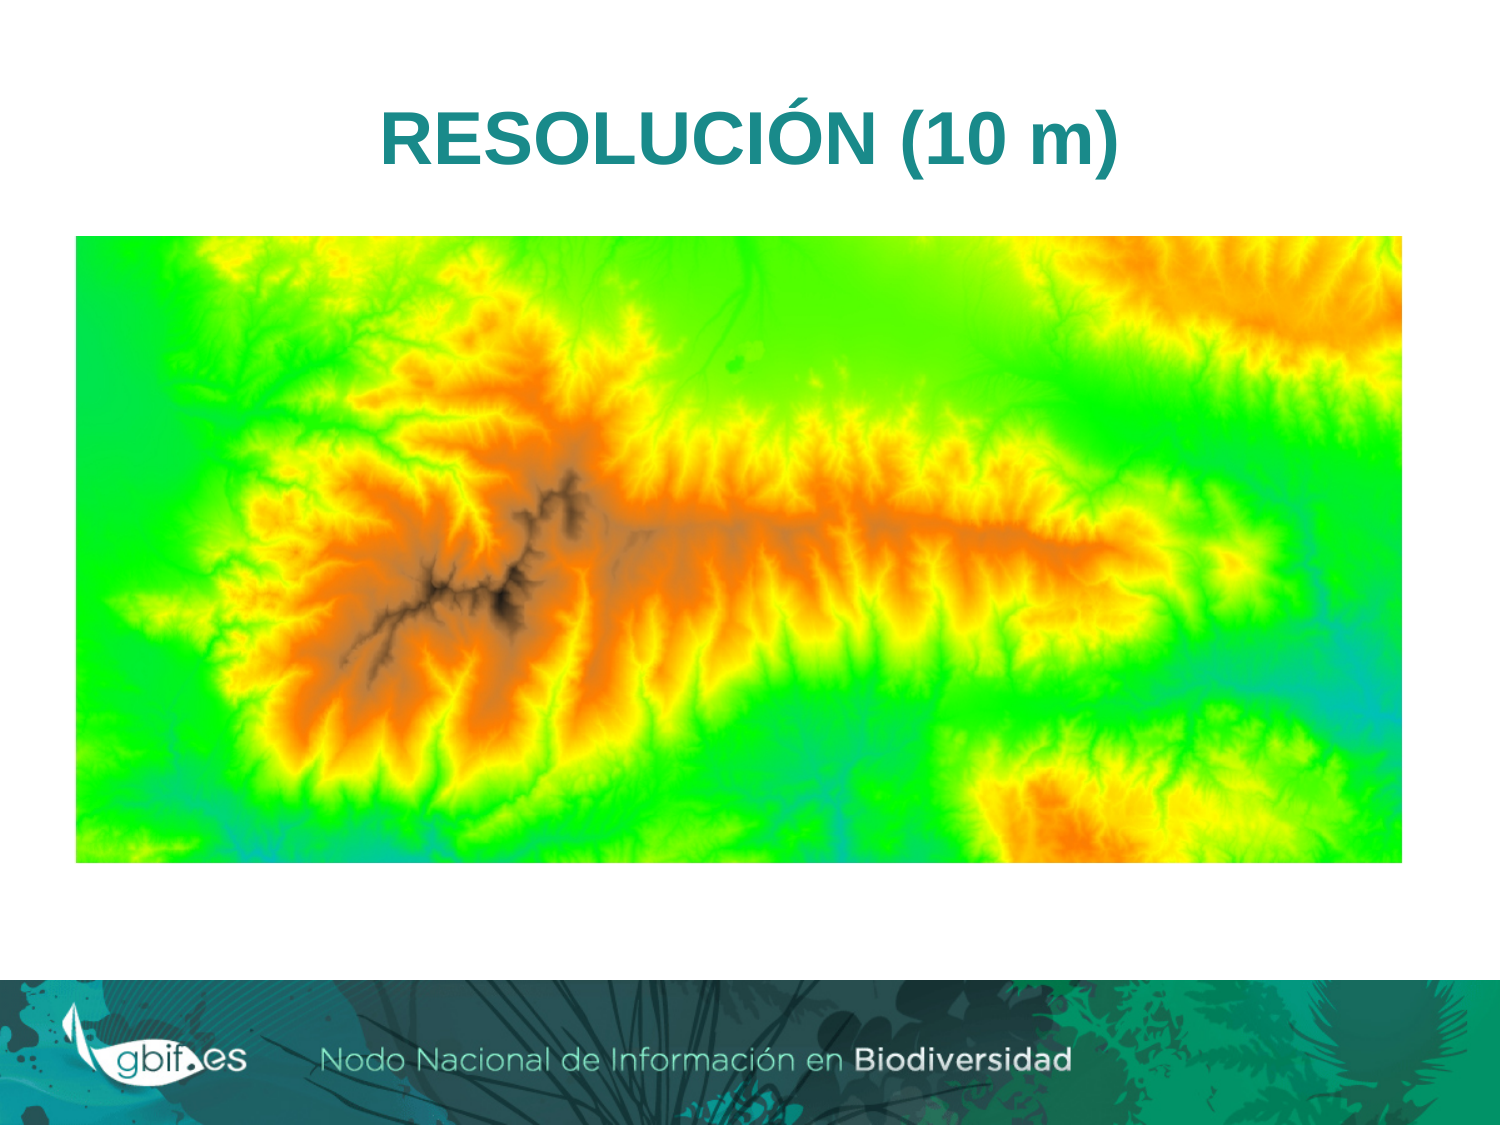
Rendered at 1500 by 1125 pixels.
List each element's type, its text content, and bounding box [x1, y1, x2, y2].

title RESOLUCIÓN (10 m) [112, 68, 1388, 209]
picture [0, 980, 1500, 1125]
picture [59, 236, 1418, 864]
